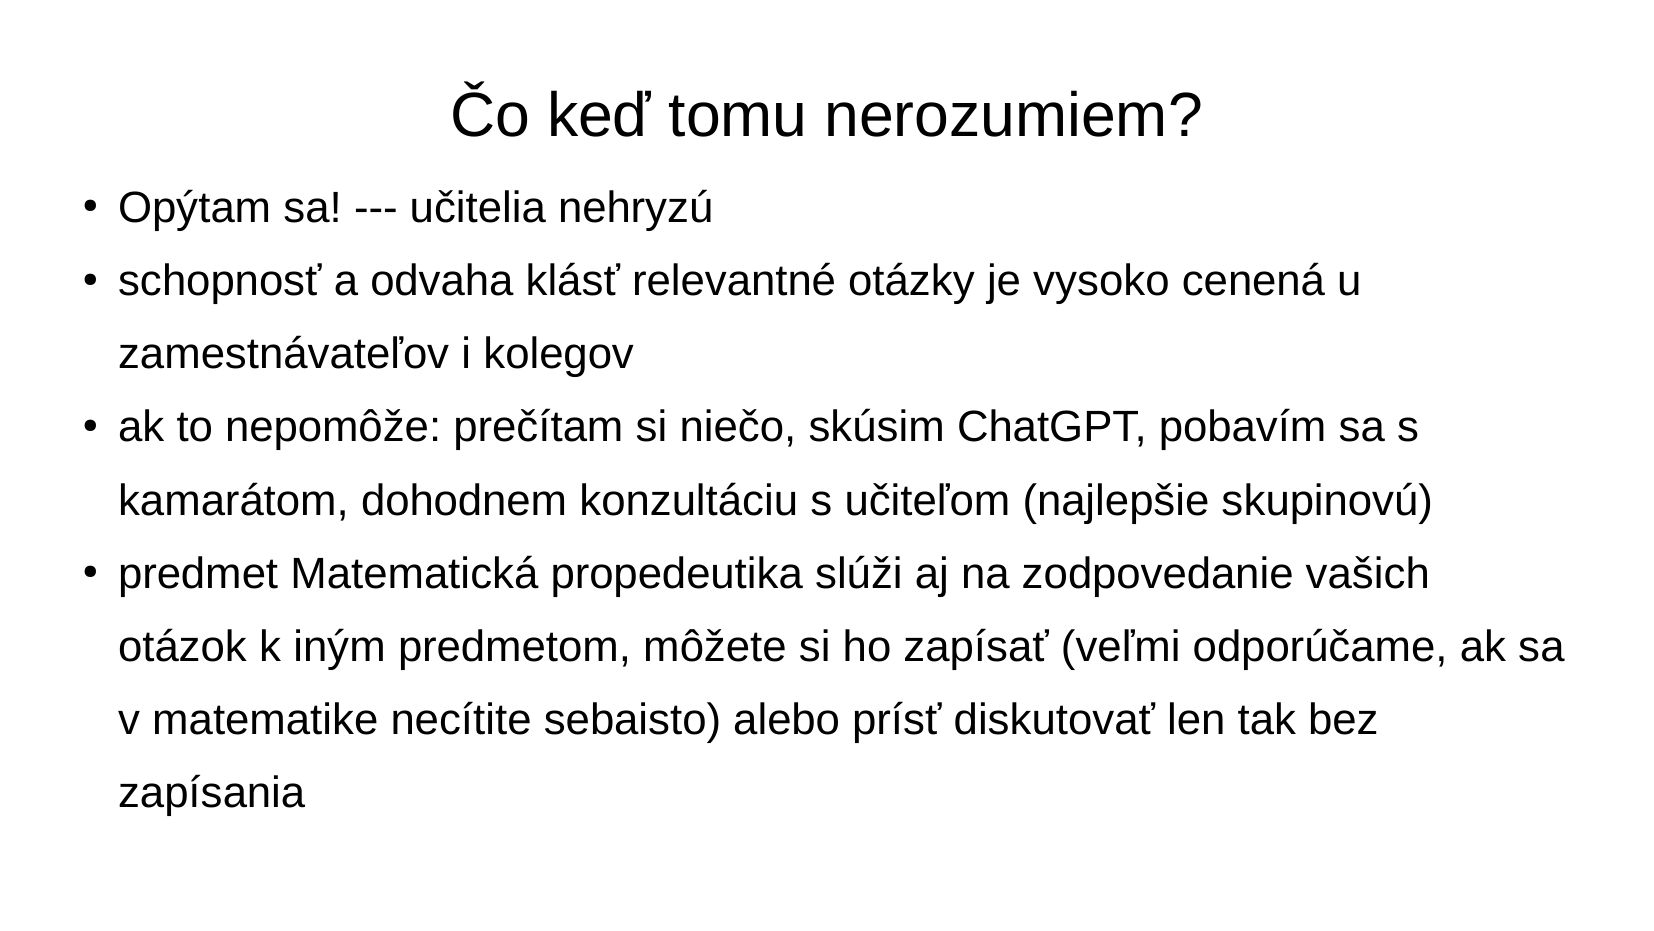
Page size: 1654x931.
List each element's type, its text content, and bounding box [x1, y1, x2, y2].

subtitle Opýtam sa! --- učitelia nehryzú schopnosť a odvaha klásť relevantné otázky je vysoko cenená u zamestnávateľov i kolegov ak to nepomôže: prečítam si niečo, skúsim ChatGPT, pobavím sa s kamarátom, dohodnem konzultáciu s učiteľom (najlepšie skupinovú) predmet Matematická propedeutika slúži aj na zodpovedanie vašich otázok k iným predmetom, môžete si ho zapísať (veľmi odporúčame, ak sa v matematike necítite sebaisto) alebo prísť diskutovať len tak bez zapísania [82, 158, 1571, 817]
title Čo keď tomu nerozumiem? [82, 37, 1571, 158]
